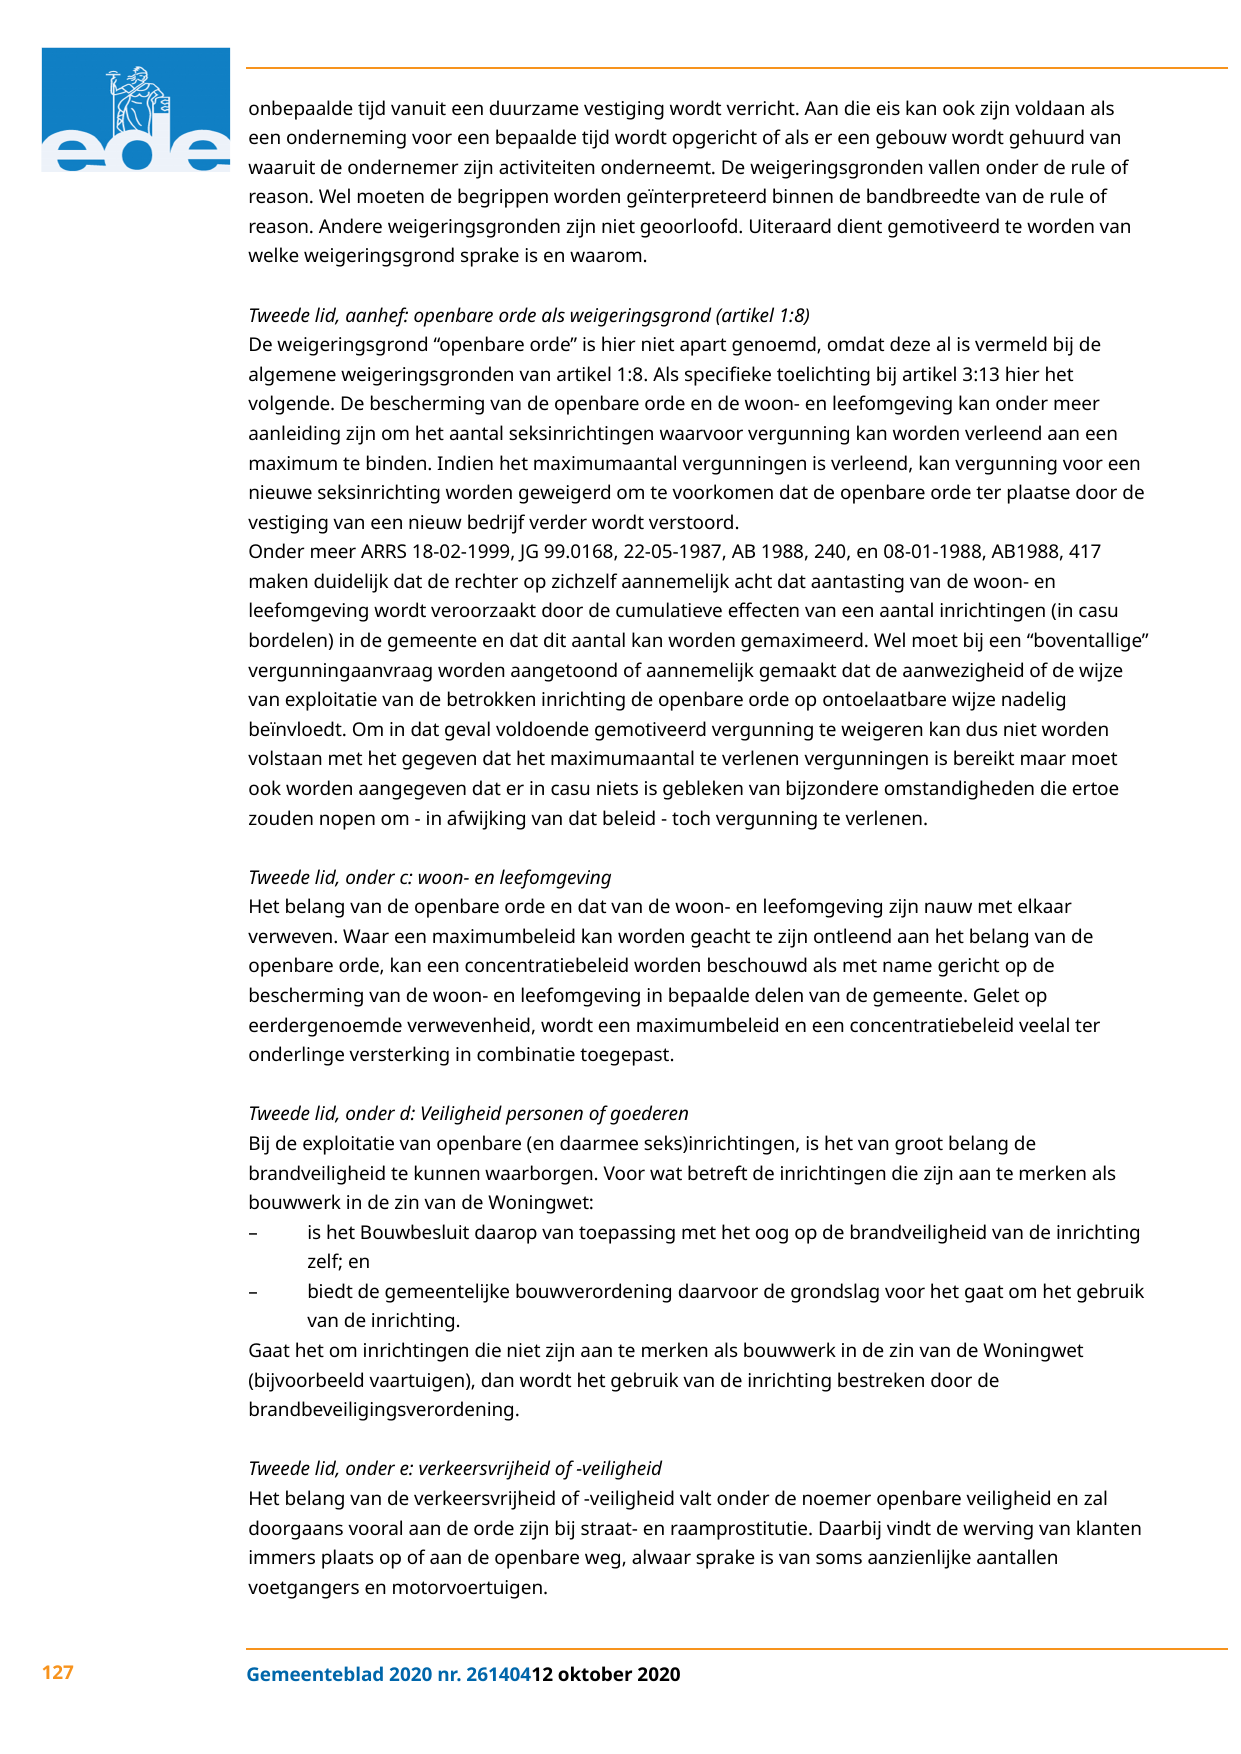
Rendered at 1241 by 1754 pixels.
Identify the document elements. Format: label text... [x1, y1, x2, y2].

text onbepaalde tijd vanuit een duurzame vestiging wordt verricht. Aan die eis kan ook zijn voldaan als een onderneming voor een bepaalde tijd wordt opgericht of als er een gebouw wordt gehuurd van waaruit de ondernemer zijn activiteiten onderneemt. De weigeringsgronden vallen onder de rule of reason. Wel moeten de begrippen worden geïnterpreteerd binnen de bandbreedte van de rule of reason. Andere weigeringsgronden zijn niet geoorloofd. Uiteraard dient gemotiveerd te worden van welke weigeringsgrond sprake is en waarom. [248, 95, 1152, 268]
list biedt de gemeentelijke bouwverordening daarvoor de grondslag voor het gaat om het gebruik van de inrichting. [248, 1278, 1152, 1333]
picture [41, 47, 231, 172]
text Tweede lid, onder e: verkeersvrijheid of -veiligheid [248, 1456, 1152, 1481]
text Bij de exploitatie van openbare (en daarmee seks)inrichtingen, is het van groot belang de brandveiligheid te kunnen waarborgen. Voor wat betreft de inrichtingen die zijn aan te merken als bouwwerk in de zin van de Woningwet: [248, 1130, 1152, 1215]
text Gaat het om inrichtingen die niet zijn aan te merken als bouwwerk in de zin van de Woningwet (bijvoorbeeld vaartuigen), dan wordt het gebruik van de inrichting bestreken door de brandbeveiligingsverordening. [248, 1337, 1152, 1422]
list is het Bouwbesluit daarop van toepassing met het oog op de brandveiligheid van de inrichting zelf; en [248, 1219, 1152, 1274]
text Tweede lid, aanhef: openbare orde als weigeringsgrond (artikel 1:8) [248, 302, 1152, 328]
text De weigeringsgrond “openbare orde” is hier niet apart genoemd, omdat deze al is vermeld bij de algemene weigeringsgronden van artikel 1:8. Als specifieke toelichting bij artikel 3:13 hier het volgende. De bescherming van de openbare orde en de woon- en leefomgeving kan onder meer aanleiding zijn om het aantal seksinrichtingen waarvoor vergunning kan worden verleend aan een maximum te binden. Indien het maximumaantal vergunningen is verleend, kan vergunning voor een nieuwe seksinrichting worden geweigerd om te voorkomen dat de openbare orde ter plaatse door de vestiging van een nieuw bedrijf verder wordt verstoord. [248, 331, 1152, 535]
text Tweede lid, onder c: woon- en leefomgeving [248, 864, 1152, 890]
text Onder meer ARRS 18-02-1999, JG 99.0168, 22-05-1987, AB 1988, 240, en 08-01-1988, AB1988, 417 maken duidelijk dat de rechter op zichzelf aannemelijk acht dat aantasting van de woon- en leefomgeving wordt veroorzaakt door de cumulatieve effecten van een aantal inrichtingen (in casu bordelen) in de gemeente en dat dit aantal kan worden gemaximeerd. Wel moet bij een “boventallige” vergunningaanvraag worden aangetoond of aannemelijk gemaakt dat de aanwezigheid of de wijze van exploitatie van de betrokken inrichting de openbare orde op ontoelaatbare wijze nadelig beïnvloedt. Om in dat geval voldoende gemotiveerd vergunning te weigeren kan dus niet worden volstaan met het gegeven dat het maximumaantal te verlenen vergunningen is bereikt maar moet ook worden aangegeven dat er in casu niets is gebleken van bijzondere omstandigheden die ertoe zouden nopen om - in afwijking van dat beleid - toch vergunning te verlenen. [248, 538, 1152, 831]
text Het belang van de openbare orde en dat van de woon- en leefomgeving zijn nauw met elkaar verweven. Waar een maximumbeleid kan worden geacht te zijn ontleend aan het belang van de openbare orde, kan een concentratiebeleid worden beschouwd als met name gericht op de bescherming van de woon- en leefomgeving in bepaalde delen van de gemeente. Gelet op eerdergenoemde verwevenheid, wordt een maximumbeleid en een concentratiebeleid veelal ter onderlinge versterking in combinatie toegepast. [248, 893, 1152, 1067]
text Tweede lid, onder d: Veiligheid personen of goederen [248, 1101, 1152, 1126]
text Het belang van de verkeersvrijheid of -veiligheid valt onder de noemer openbare veiligheid en zal doorgaans vooral aan de orde zijn bij straat- en raamprostitutie. Daarbij vindt de werving van klanten immers plaats op of aan de openbare weg, alwaar sprake is van soms aanzienlijke aantallen voetgangers en motorvoertuigen. [248, 1485, 1152, 1600]
